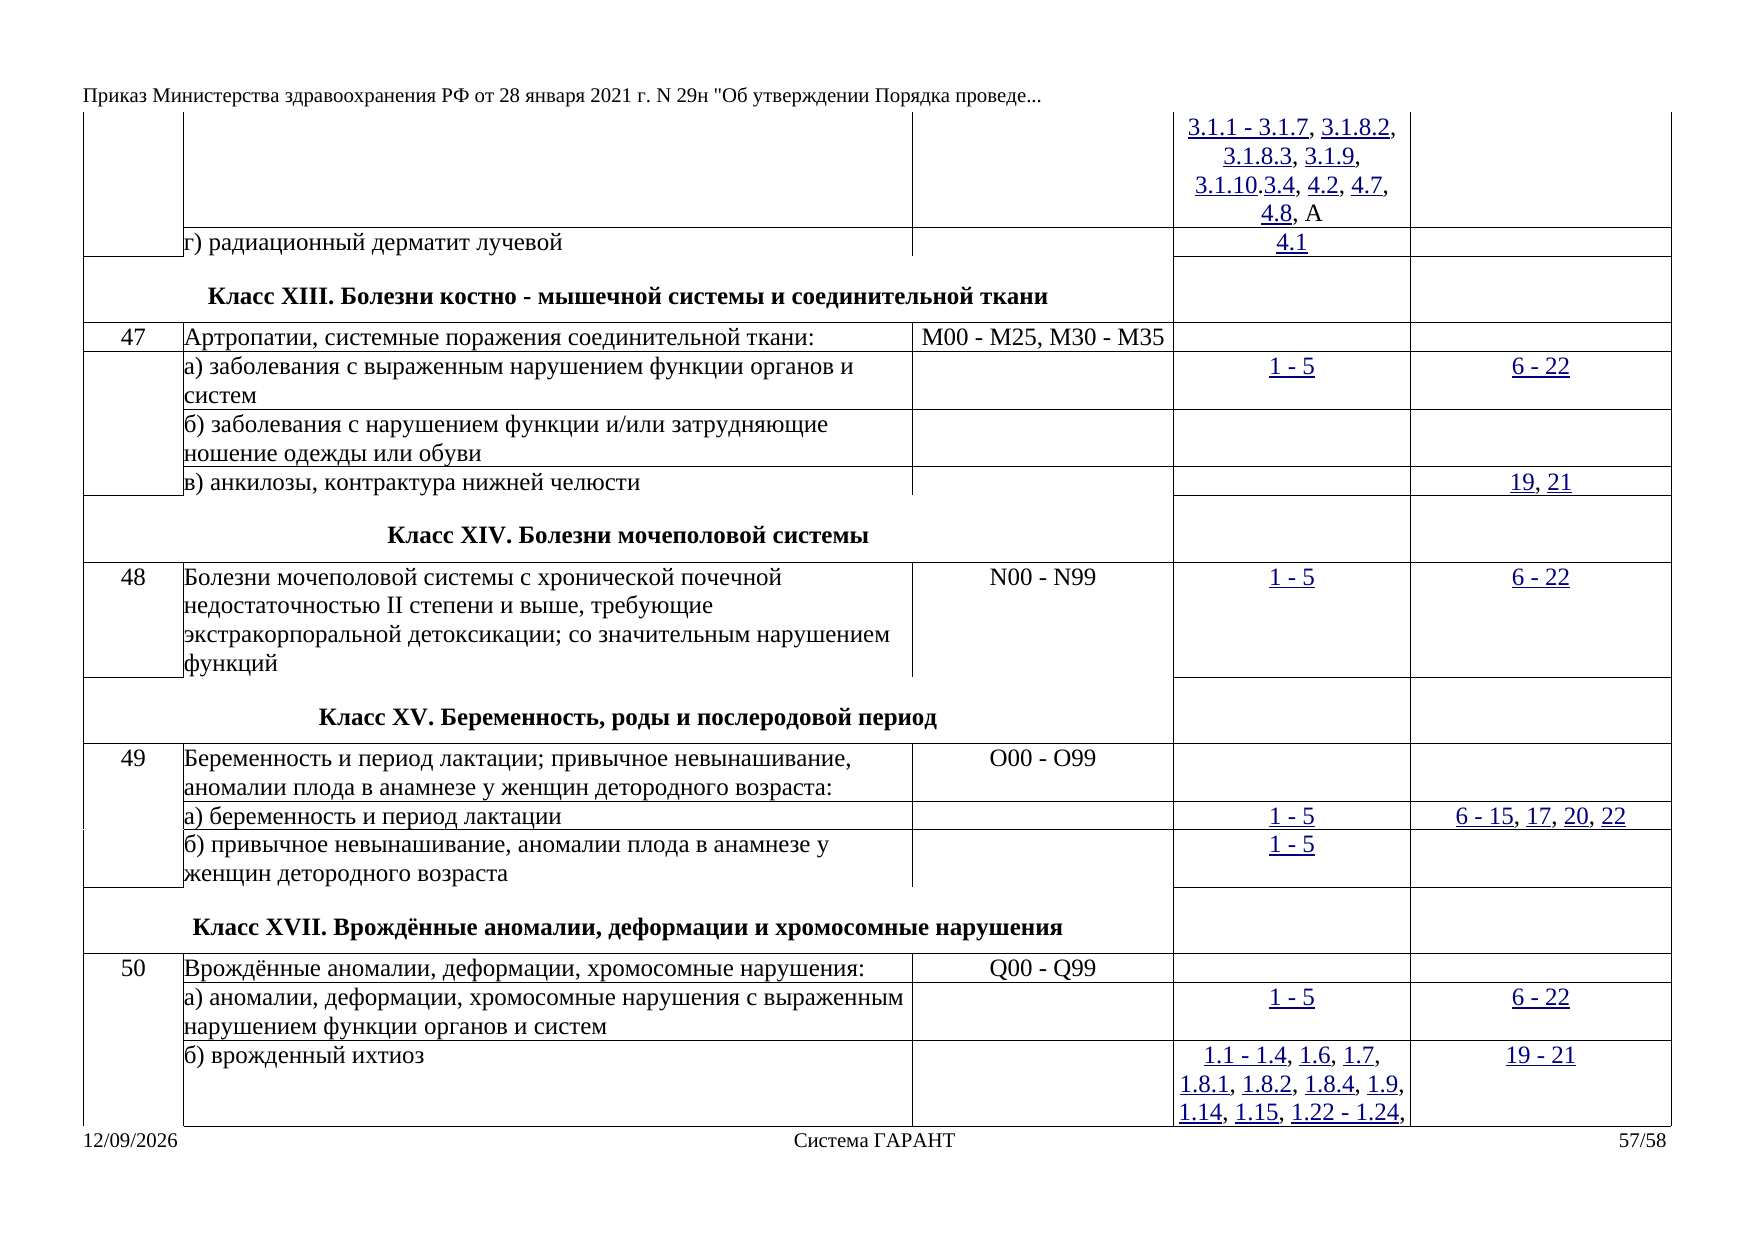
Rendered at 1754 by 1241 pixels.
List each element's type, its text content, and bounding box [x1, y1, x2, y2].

table_cell Q00 - Q99 [913, 954, 1173, 982]
table_cell [84, 801, 183, 829]
table_cell [1174, 467, 1410, 495]
table_cell б) врожденный ихтиоз [184, 1041, 912, 1126]
table_cell [913, 228, 1173, 256]
table_cell [84, 409, 183, 467]
table_cell [84, 467, 183, 495]
table_cell [84, 982, 183, 1040]
table_cell Класс XIII. Болезни костно - мышечной системы и соединительной ткани [84, 256, 1173, 322]
table_cell [184, 112, 912, 227]
table_cell [84, 1040, 183, 1126]
table_cell [1411, 678, 1671, 743]
table_cell [1174, 323, 1410, 351]
table_cell 3.1.1 - 3.1.7, 3.1.8.2, 3.1.8.3, 3.1.9, 3.1.10.3.4, 4.2, 4.7, 4.8, А [1174, 112, 1410, 227]
table_cell 1 - 5 [1174, 563, 1410, 677]
table_cell [1174, 496, 1410, 562]
table_cell [1174, 888, 1410, 953]
table_cell б) заболевания с нарушением функции и/или затрудняющие ношение одежды или обуви [184, 410, 912, 466]
table_cell Класс XIV. Болезни мочеполовой системы [84, 495, 1173, 562]
table_cell [1411, 228, 1671, 256]
table_cell 6 - 15, 17, 20, 22 [1411, 802, 1671, 829]
table_cell [913, 112, 1173, 227]
table_cell [913, 467, 1173, 495]
table_cell N00 - N99 [913, 563, 1173, 677]
table_cell 1 - 5 [1174, 830, 1410, 887]
table_cell [1411, 744, 1671, 801]
table_cell О00 - О99 [913, 744, 1173, 801]
table_cell [1411, 830, 1671, 887]
table_cell [1174, 744, 1410, 801]
table_cell 6 - 22 [1411, 983, 1671, 1040]
table_cell [1174, 678, 1410, 743]
table_cell а) беременность и период лактации [184, 802, 912, 829]
table_cell [1411, 496, 1671, 562]
table_cell 6 - 22 [1411, 352, 1671, 409]
table_cell Врождённые аномалии, деформации, хромосомные нарушения: [184, 954, 912, 982]
table_cell [84, 352, 183, 409]
table_cell 19, 21 [1411, 467, 1671, 495]
table_cell 1.1 - 1.4, 1.6, 1.7, 1.8.1, 1.8.2, 1.8.4, 1.9, 1.14, 1.15, 1.22 - 1.24, [1174, 1041, 1410, 1126]
table_cell 6 - 22 [1411, 563, 1671, 677]
table_cell [1174, 410, 1410, 466]
table_cell [1411, 257, 1671, 322]
table_cell [1411, 410, 1671, 466]
table_cell 1 - 5 [1174, 983, 1410, 1040]
table_cell в) анкилозы, контрактура нижней челюсти [184, 467, 912, 495]
table_cell [1174, 954, 1410, 982]
table_cell [84, 112, 183, 227]
table_cell Класс XV. Беременность, роды и послеродовой период [84, 677, 1173, 743]
table_cell [1411, 323, 1671, 351]
table_cell [1411, 954, 1671, 982]
table_cell 47 [84, 323, 183, 351]
table_cell 49 [84, 744, 183, 801]
table_cell Артропатии, системные поражения соединительной ткани: [184, 323, 912, 351]
table_cell Болезни мочеполовой системы с хронической почечной недостаточностью II степени и выше, требующие экстракорпоральной детоксикации; со значительным нарушением функций [184, 563, 912, 677]
table_cell [1411, 112, 1671, 227]
table_cell [913, 410, 1173, 466]
table_cell М00 - М25, М30 - М35 [913, 323, 1173, 351]
table_cell [84, 830, 183, 887]
table_cell [1174, 257, 1410, 322]
table_cell 48 [84, 563, 183, 677]
table_cell а) заболевания с выраженным нарушением функции органов и систем [184, 352, 912, 409]
table_cell г) радиационный дерматит лучевой [184, 228, 912, 256]
table_cell [913, 983, 1173, 1040]
table_cell [913, 830, 1173, 887]
table_cell 1 - 5 [1174, 352, 1410, 409]
table_cell [84, 227, 183, 256]
table_cell 19 - 21 [1411, 1041, 1671, 1126]
table_cell [1411, 888, 1671, 953]
table_cell 50 [84, 954, 183, 982]
table_cell Класс XVII. Врождённые аномалии, деформации и хромосомные нарушения [84, 887, 1173, 953]
table_cell [913, 1041, 1173, 1126]
table_cell [913, 352, 1173, 409]
table_cell [913, 802, 1173, 829]
table_cell Беременность и период лактации; привычное невынашивание, аномалии плода в анамнезе у женщин детородного возраста: [184, 744, 912, 801]
table_cell а) аномалии, деформации, хромосомные нарушения с выраженным нарушением функции органов и систем [184, 983, 912, 1040]
table_cell 1 - 5 [1174, 802, 1410, 829]
table_cell 4.1 [1174, 228, 1410, 256]
table_cell б) привычное невынашивание, аномалии плода в анамнезе у женщин детородного возраста [184, 830, 912, 887]
